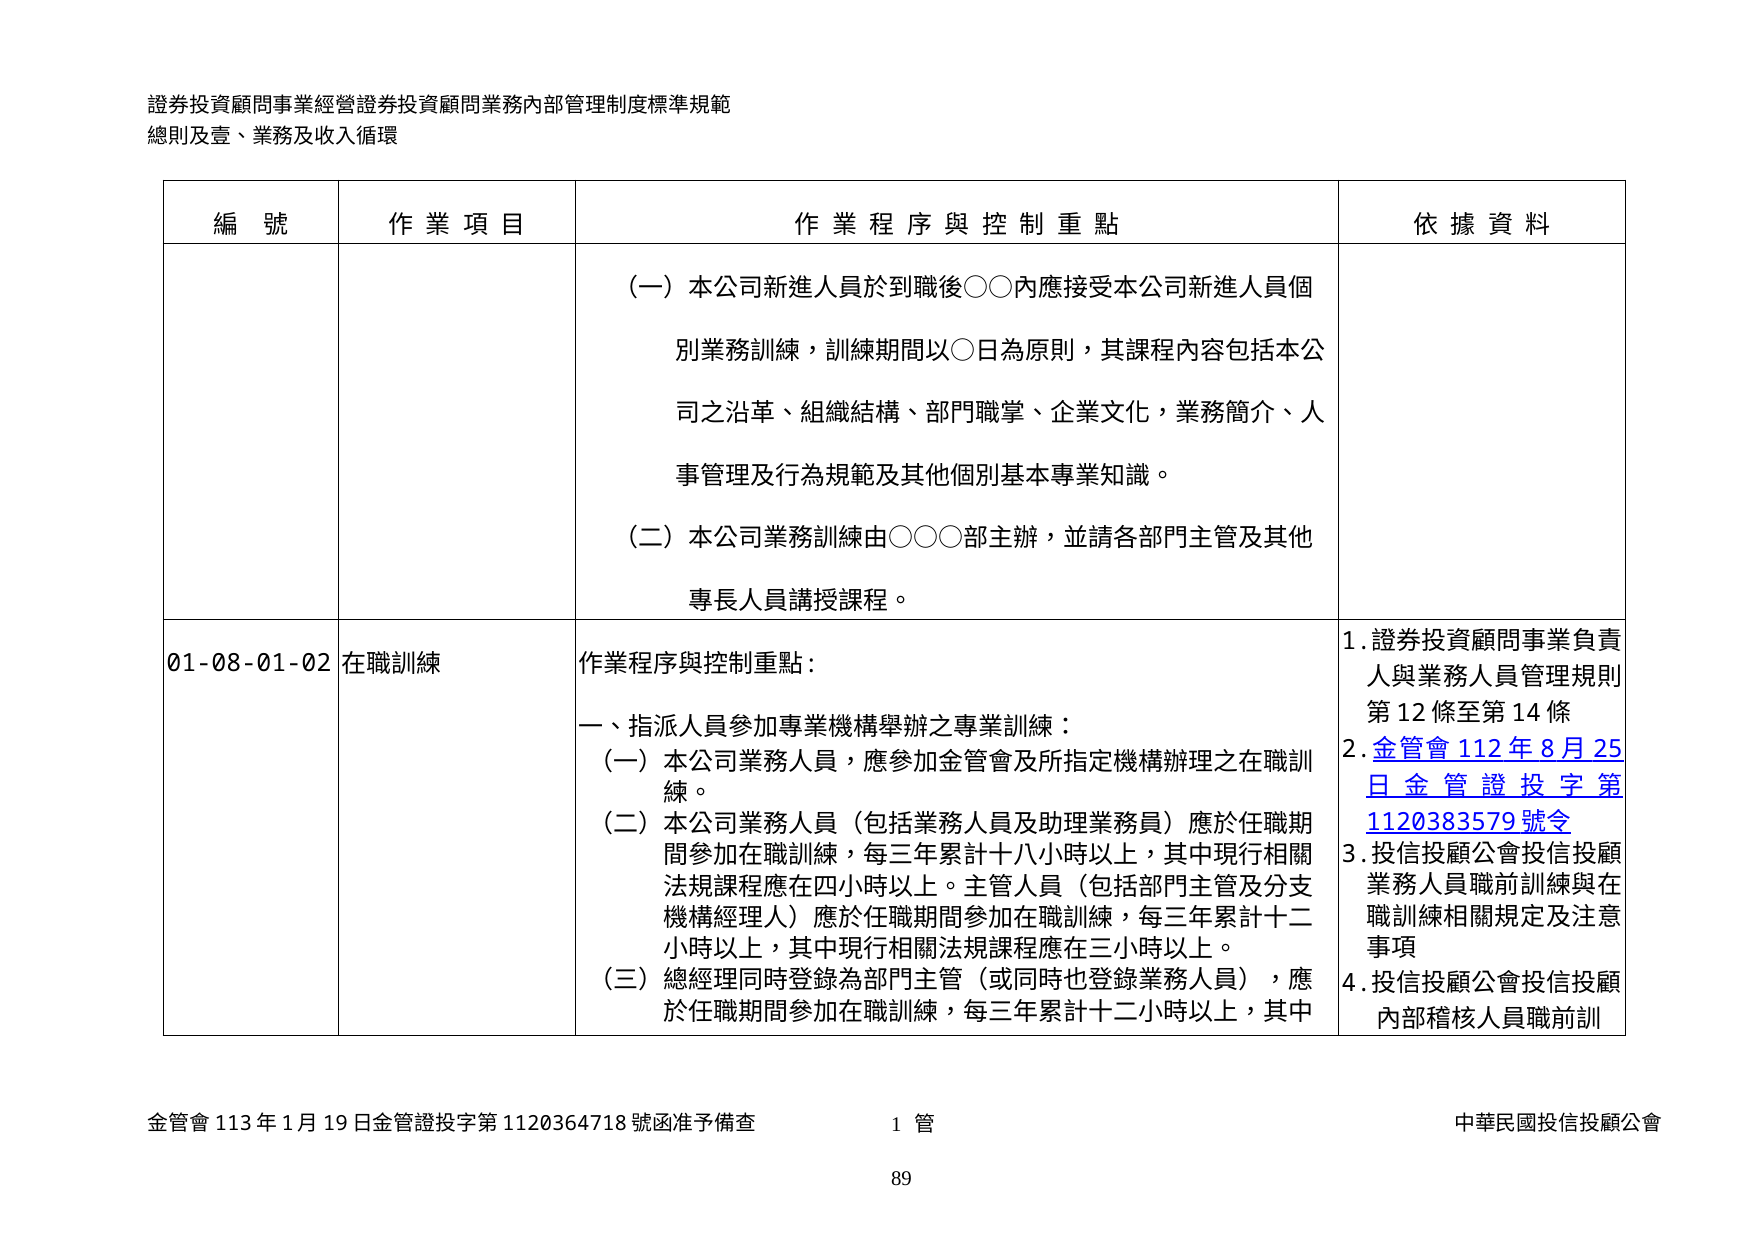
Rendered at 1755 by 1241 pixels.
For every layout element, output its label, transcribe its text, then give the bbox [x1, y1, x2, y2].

table_cell [1339, 244, 1625, 619]
table_cell 作業程序與控制重點: 一、指派人員參加專業機構舉辦之專業訓練： （一）本公司業務人員，應參加金管會及所指定機構辦理之在職訓練。 （二）本公司業務人員（包括業務人員及助理業務員）應於任職期間參加在職訓練，每三年累計十八小時以上，其中現行相關法規課程應在四小時以上。主管人員（包括部門主管及分支機構經理人）應於任職期間參加在職訓練，每三年累計十二小時以上，其中現行相關法規課程應在三小時以上。 （三）總經理同時登錄為部門主管（或同時也登錄業務人員），應於任職期間參加在職訓練，每三年累計十二小時以上，其中 [576, 620, 1338, 1035]
table_cell 1.證券投資顧問事業負責人與業務人員管理規則第12條至第14條 2.金管會112年8月25日金管證投字第1120383579號令 3.投信投顧公會投信投顧業務人員職前訓練與在職訓練相關規定及注意事項 4.投信投顧公會投信投顧內部稽核人員職前訓 [1339, 620, 1625, 1035]
table_header 作 業 程 序 與 控 制 重 點 [576, 181, 1338, 243]
table_cell 在職訓練 [339, 620, 575, 1035]
table_header 依 據 資 料 [1339, 181, 1625, 243]
table_cell 01-08-01-02 [164, 620, 338, 1035]
table_header 編 號 [164, 181, 338, 243]
table_cell （一）本公司新進人員於到職後○○內應接受本公司新進人員個別業務訓練，訓練期間以○日為原則，其課程內容包括本公司之沿革、組織結構、部門職掌、企業文化，業務簡介、人事管理及行為規範及其他個別基本專業知識。 （二）本公司業務訓練由○○○部主辦，並請各部門主管及其他專長人員講授課程。 [576, 244, 1338, 619]
table_cell [164, 244, 338, 619]
table_header 作 業 項 目 [339, 181, 575, 243]
table_cell [339, 244, 575, 619]
